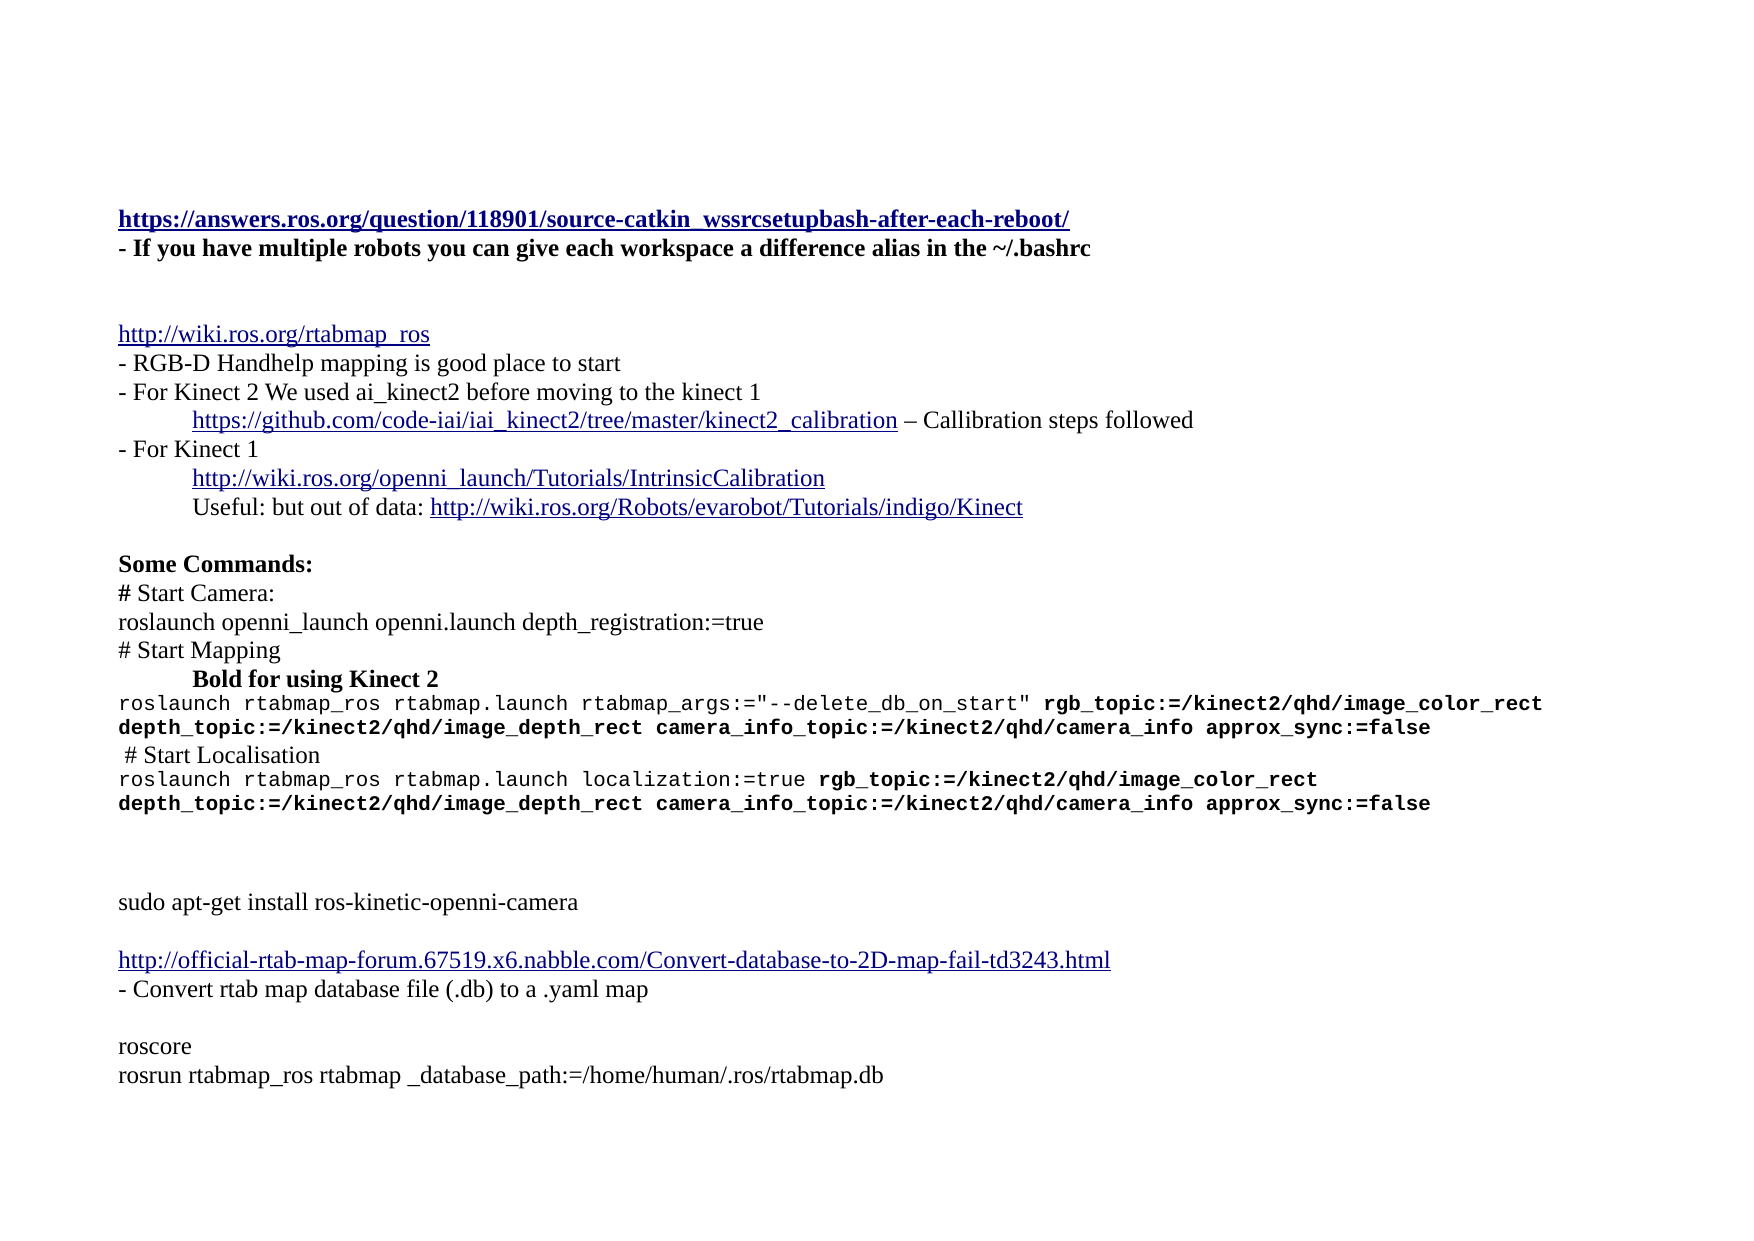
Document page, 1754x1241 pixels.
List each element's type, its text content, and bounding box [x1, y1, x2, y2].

text - For Kinect 1 [118, 434, 1636, 463]
text Useful: but out of data: http://wiki.ros.org/Robots/evarobot/Tutorials/indigo/Kinect [118, 492, 1636, 521]
text https://github.com/code-iai/iai_kinect2/tree/master/kinect2_calibration – Callibration steps followed [118, 406, 1636, 434]
text roslaunch rtabmap_ros rtabmap.launch localization:=true rgb_topic:=/kinect2/qhd/image_color_rect depth_topic:=/kinect2/qhd/image_depth_rect camera_info_topic:=/kinect2/qhd/camera_info approx_sync:=false [118, 769, 1636, 816]
text http://wiki.ros.org/openni_launch/Tutorials/IntrinsicCalibration [118, 463, 1636, 492]
text http://wiki.ros.org/rtabmap_ros [118, 319, 1636, 348]
text # Start Mapping [118, 636, 1636, 664]
text - For Kinect 2 We used ai_kinect2 before moving to the kinect 1 [118, 377, 1636, 406]
text roscore rosrun rtabmap_ros rtabmap _database_path:=/home/human/.ros/rtabmap.db [118, 1002, 1636, 1089]
text - Convert rtab map database file (.db) to a .yaml map [118, 974, 1636, 1002]
text http://official-rtab-map-forum.67519.x6.nabble.com/Convert-database-to-2D-map-fail-td3243.html [118, 945, 1636, 974]
text Bold for using Kinect 2 [118, 664, 1636, 693]
text https://answers.ros.org/question/118901/source-catkin_wssrcsetupbash-after-each-reboot/ [118, 204, 1636, 233]
text # Start Camera: [118, 578, 1636, 607]
text sudo apt-get install ros-kinetic-openni-camera [118, 887, 1636, 916]
text # Start Localisation [118, 740, 1636, 769]
text - If you have multiple robots you can give each workspace a difference alias in the ~/.bashrc [118, 233, 1636, 262]
text Some Commands: [118, 549, 1636, 578]
text roslaunch rtabmap_ros rtabmap.launch rtabmap_args:="--delete_db_on_start" rgb_topic:=/kinect2/qhd/image_color_rect depth_topic:=/kinect2/qhd/image_depth_rect camera_info_topic:=/kinect2/qhd/camera_info approx_sync:=false [118, 693, 1636, 740]
text roslaunch openni_launch openni.launch depth_registration:=true [118, 607, 1636, 636]
text - RGB-D Handhelp mapping is good place to start [118, 348, 1636, 377]
